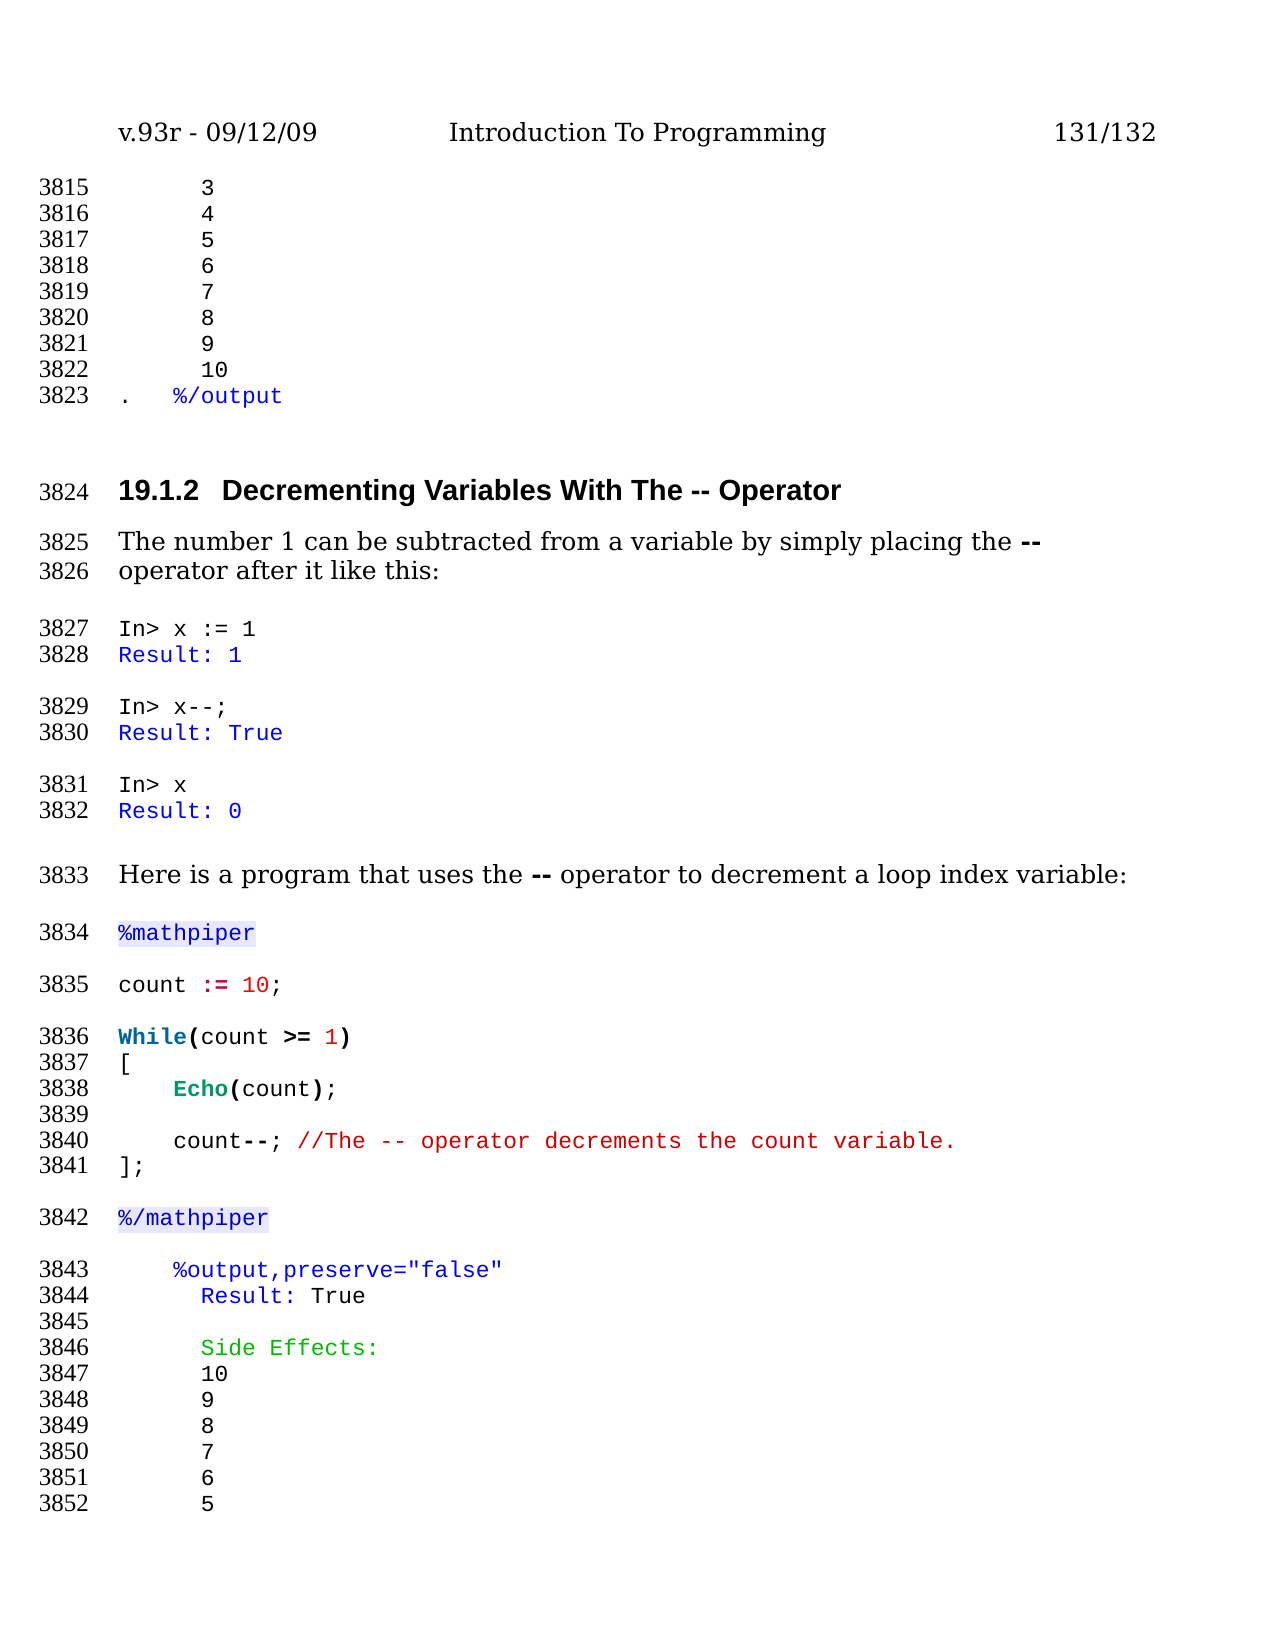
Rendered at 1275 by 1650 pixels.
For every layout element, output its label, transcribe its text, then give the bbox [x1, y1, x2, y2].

text In> x := 1 [118, 618, 1157, 644]
text Result: True [118, 721, 1157, 747]
text count := 10; [118, 973, 1157, 999]
text In> x--; [118, 696, 1157, 721]
text 9 [118, 1388, 1157, 1414]
text Here is a program that uses the -- operator to decrement a loop index variable: [118, 860, 1157, 889]
text %output,preserve="false" [118, 1259, 1157, 1284]
text %/mathpiper [118, 1207, 1157, 1233]
text Echo(count); [118, 1077, 1157, 1103]
text 5 [118, 229, 1157, 254]
text 9 [118, 332, 1157, 358]
text 5 [118, 1492, 1157, 1518]
text 8 [118, 306, 1157, 332]
text 4 [118, 203, 1157, 229]
text Result: 0 [118, 799, 1157, 825]
text 6 [118, 1466, 1157, 1492]
text 10 [118, 358, 1157, 384]
subtitle Decrementing Variables With The -- Operator [118, 473, 1157, 506]
text In> x [118, 773, 1157, 799]
text . %/output [118, 384, 1157, 410]
text Result: 1 [118, 644, 1157, 669]
text While(count >= 1) [118, 1025, 1157, 1051]
text 6 [118, 254, 1157, 281]
text count--; //The -- operator decrements the count variable. [118, 1129, 1157, 1155]
text [ [118, 1051, 1157, 1077]
text Side Effects: [118, 1336, 1157, 1362]
text The number 1 can be subtracted from a variable by simply placing the -- operator after it like this: [118, 527, 1157, 586]
text 7 [118, 1440, 1157, 1466]
text ]; [118, 1155, 1157, 1181]
text 10 [118, 1362, 1157, 1388]
text Result: True [118, 1284, 1157, 1311]
text 8 [118, 1414, 1157, 1440]
text %mathpiper [118, 921, 1157, 947]
text 3 [118, 177, 1157, 203]
text 7 [118, 281, 1157, 306]
